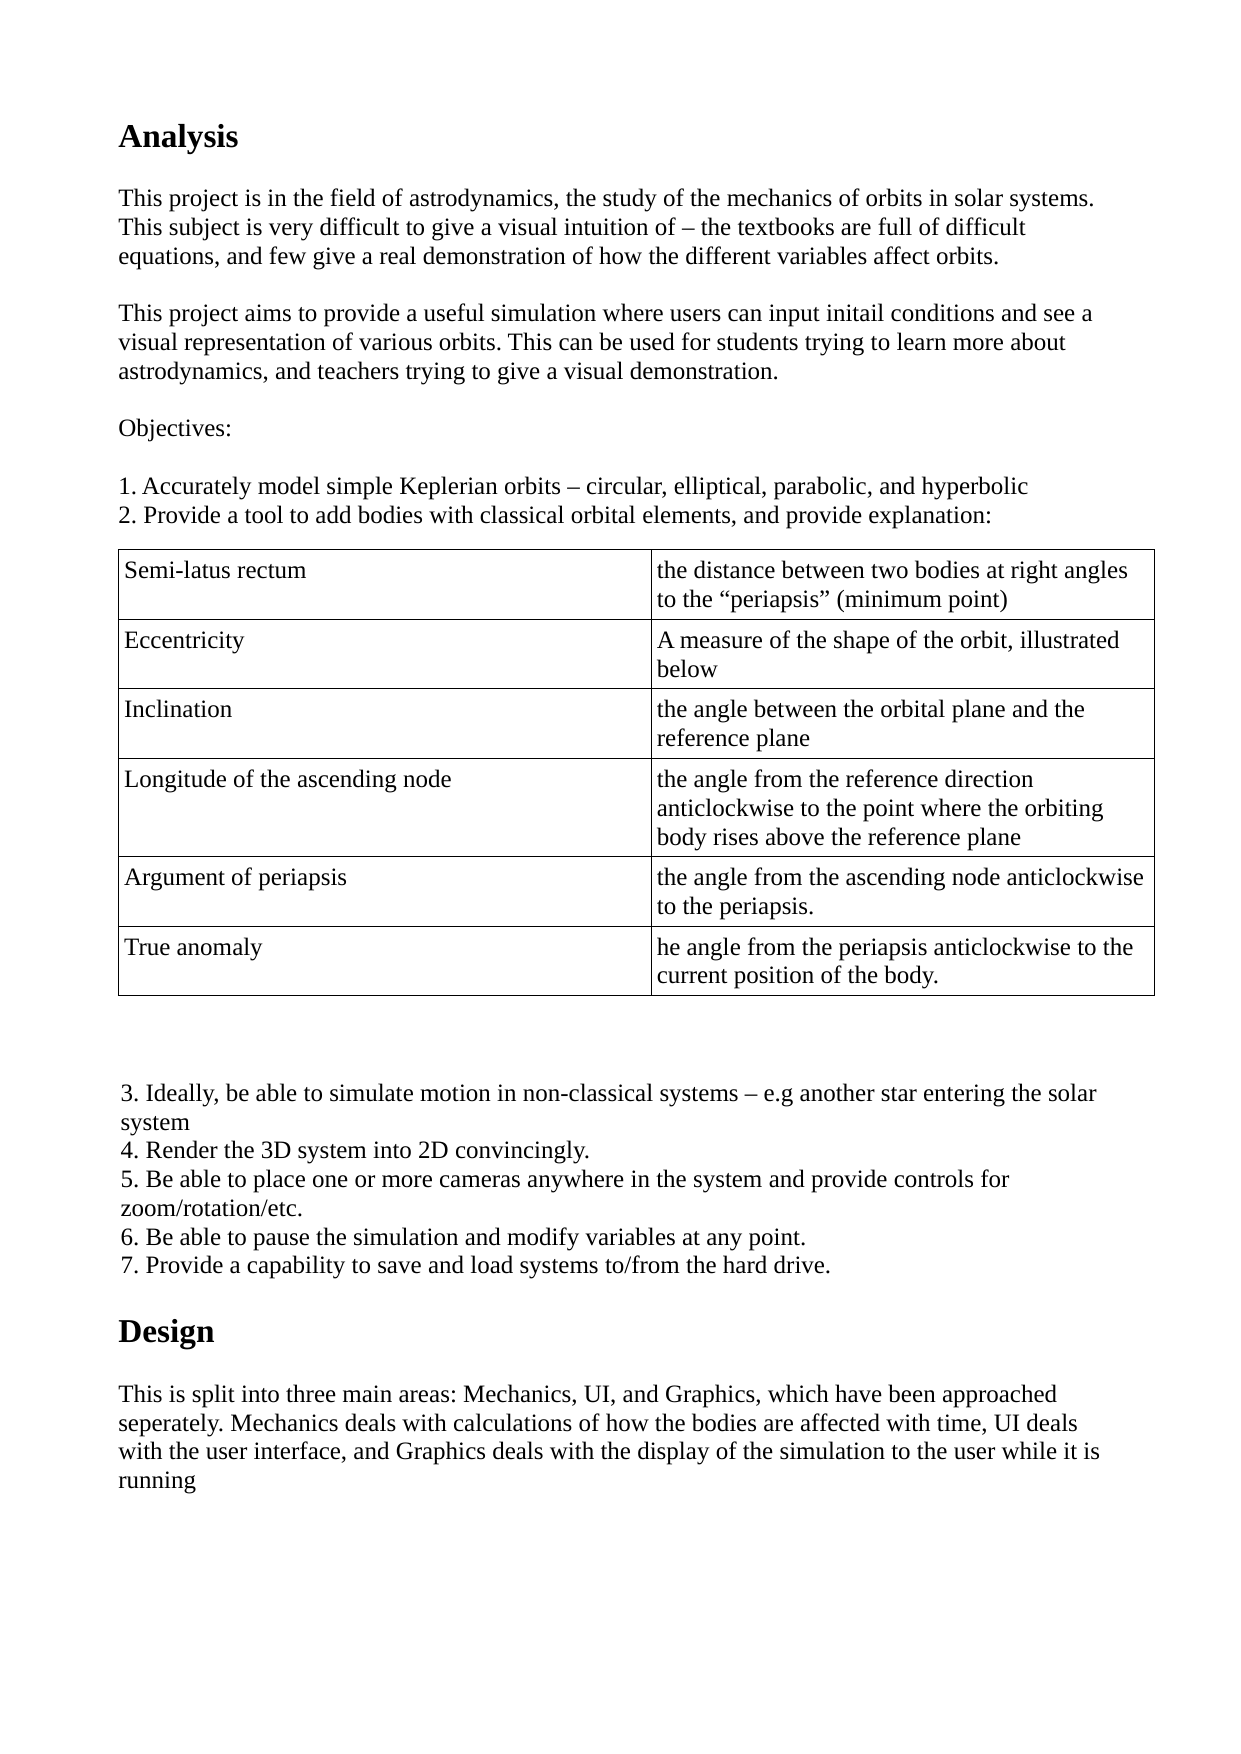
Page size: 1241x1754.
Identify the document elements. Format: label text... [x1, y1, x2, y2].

text 7. Provide a capability to save and load systems to/from the hard drive. [120, 1251, 1122, 1279]
text 4. Render the 3D system into 2D convincingly. [120, 1136, 1122, 1164]
text This project is in the field of astrodynamics, the study of the mechanics of orbits in solar systems. This subject is very difficult to give a visual intuition of – the textbooks are full of difficult equations, and few give a real demonstration of how the different variables affect orbits. [118, 183, 1122, 270]
text 3. Ideally, be able to simulate motion in non-classical systems – e.g another star entering the solar system [120, 1078, 1122, 1136]
table_cell A measure of the shape of the orbit, illustrated below [652, 620, 1154, 688]
text Objectives: [118, 413, 1122, 442]
table_cell the angle from the ascending node anticlockwise to the periapsis. [652, 857, 1154, 926]
text 1. Accurately model simple Keplerian orbits – circular, elliptical, parabolic, and hyperbolic [118, 471, 1122, 500]
table_cell Inclination [119, 689, 651, 758]
table_cell Longitude of the ascending node [119, 759, 651, 856]
text 5. Be able to place one or more cameras anywhere in the system and provide controls for zoom/rotation/etc. [120, 1164, 1122, 1222]
text 2. Provide a tool to add bodies with classical orbital elements, and provide explanation: [118, 500, 1122, 528]
table_header the distance between two bodies at right angles to the “periapsis” (minimum point) [652, 550, 1154, 619]
text 6. Be able to pause the simulation and modify variables at any point. [120, 1222, 1122, 1251]
text This is split into three main areas: Mechanics, UI, and Graphics, which have been approached seperately. Mechanics deals with calculations of how the bodies are affected with time, UI deals with the user interface, and Graphics deals with the display of the simulation to the user while it is running [118, 1379, 1122, 1494]
table_header Semi-latus rectum [119, 550, 651, 619]
table_cell the angle between the orbital plane and the reference plane [652, 689, 1154, 758]
table_cell the angle from the reference direction anticlockwise to the point where the orbiting body rises above the reference plane [652, 759, 1154, 856]
text This project aims to provide a useful simulation where users can input initail conditions and see a visual representation of various orbits. This can be used for students trying to learn more about astrodynamics, and teachers trying to give a visual demonstration. [118, 298, 1122, 385]
text Design [118, 1312, 1122, 1350]
text Analysis [118, 116, 1122, 155]
table_cell Argument of periapsis [119, 857, 651, 926]
table_cell Eccentricity [119, 620, 651, 688]
table_cell True anomaly [119, 927, 651, 995]
table_cell he angle from the periapsis anticlockwise to the current position of the body. [652, 927, 1154, 995]
